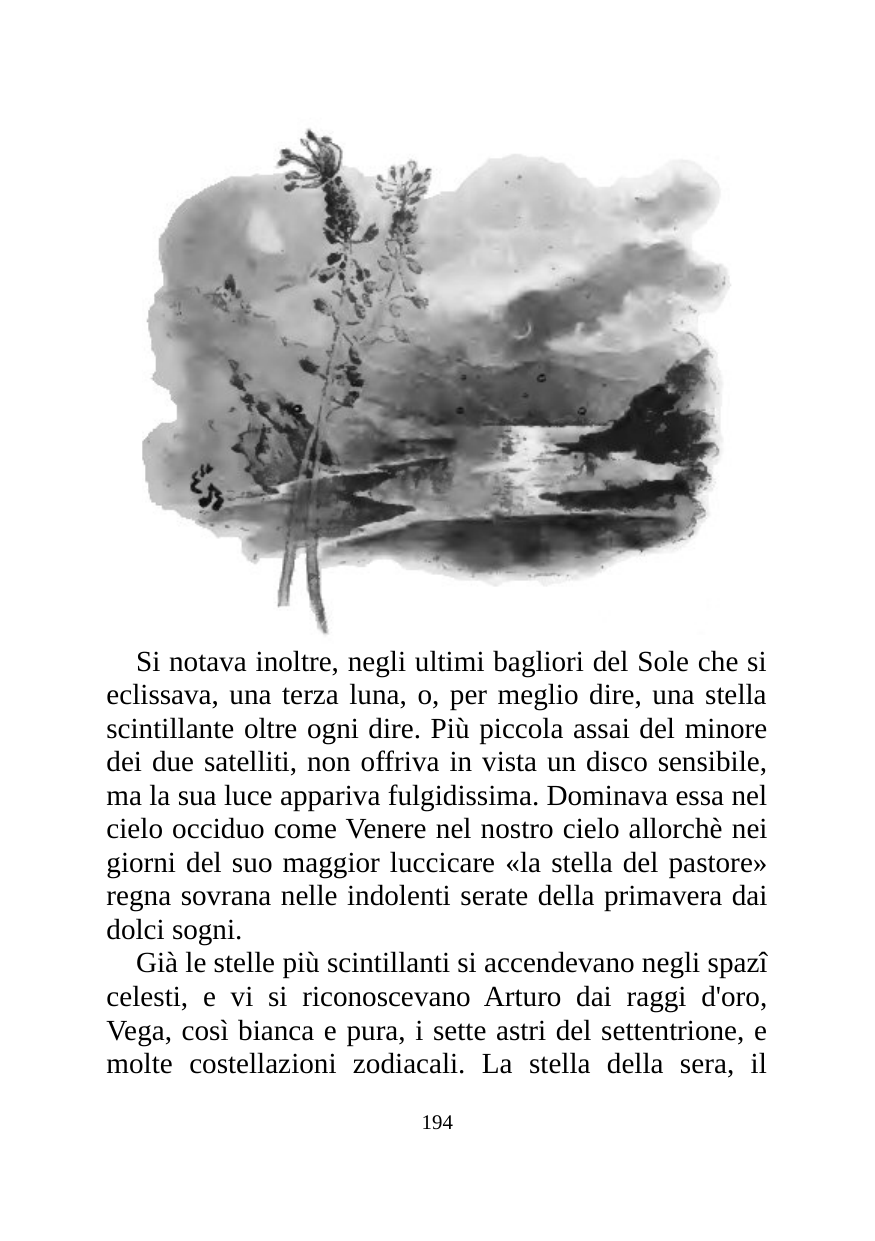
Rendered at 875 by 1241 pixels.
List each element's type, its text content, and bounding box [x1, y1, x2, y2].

text Si notava inoltre, negli ultimi bagliori del Sole che si eclissava, una terza luna, o, per meglio dire, una stella scintillante oltre ogni dire. Più piccola assai del minore dei due satelliti, non offriva in vista un disco sensibile, ma la sua luce appariva fulgidissima. Dominava essa nel cielo occiduo come Venere nel nostro cielo allorchè nei giorni del suo maggior luccicare «la stella del pastore» regna sovrana nelle indolenti serate della primavera dai dolci sogni. [106, 644, 768, 946]
text Già le stelle più scintillanti si accendevano negli spazî celesti, e vi si riconoscevano Arturo dai raggi d'oro, Vega, così bianca e pura, i sette astri del settentrione, e molte costellazioni zodiacali. La stella della sera, il [106, 946, 768, 1080]
picture [141, 106, 733, 644]
